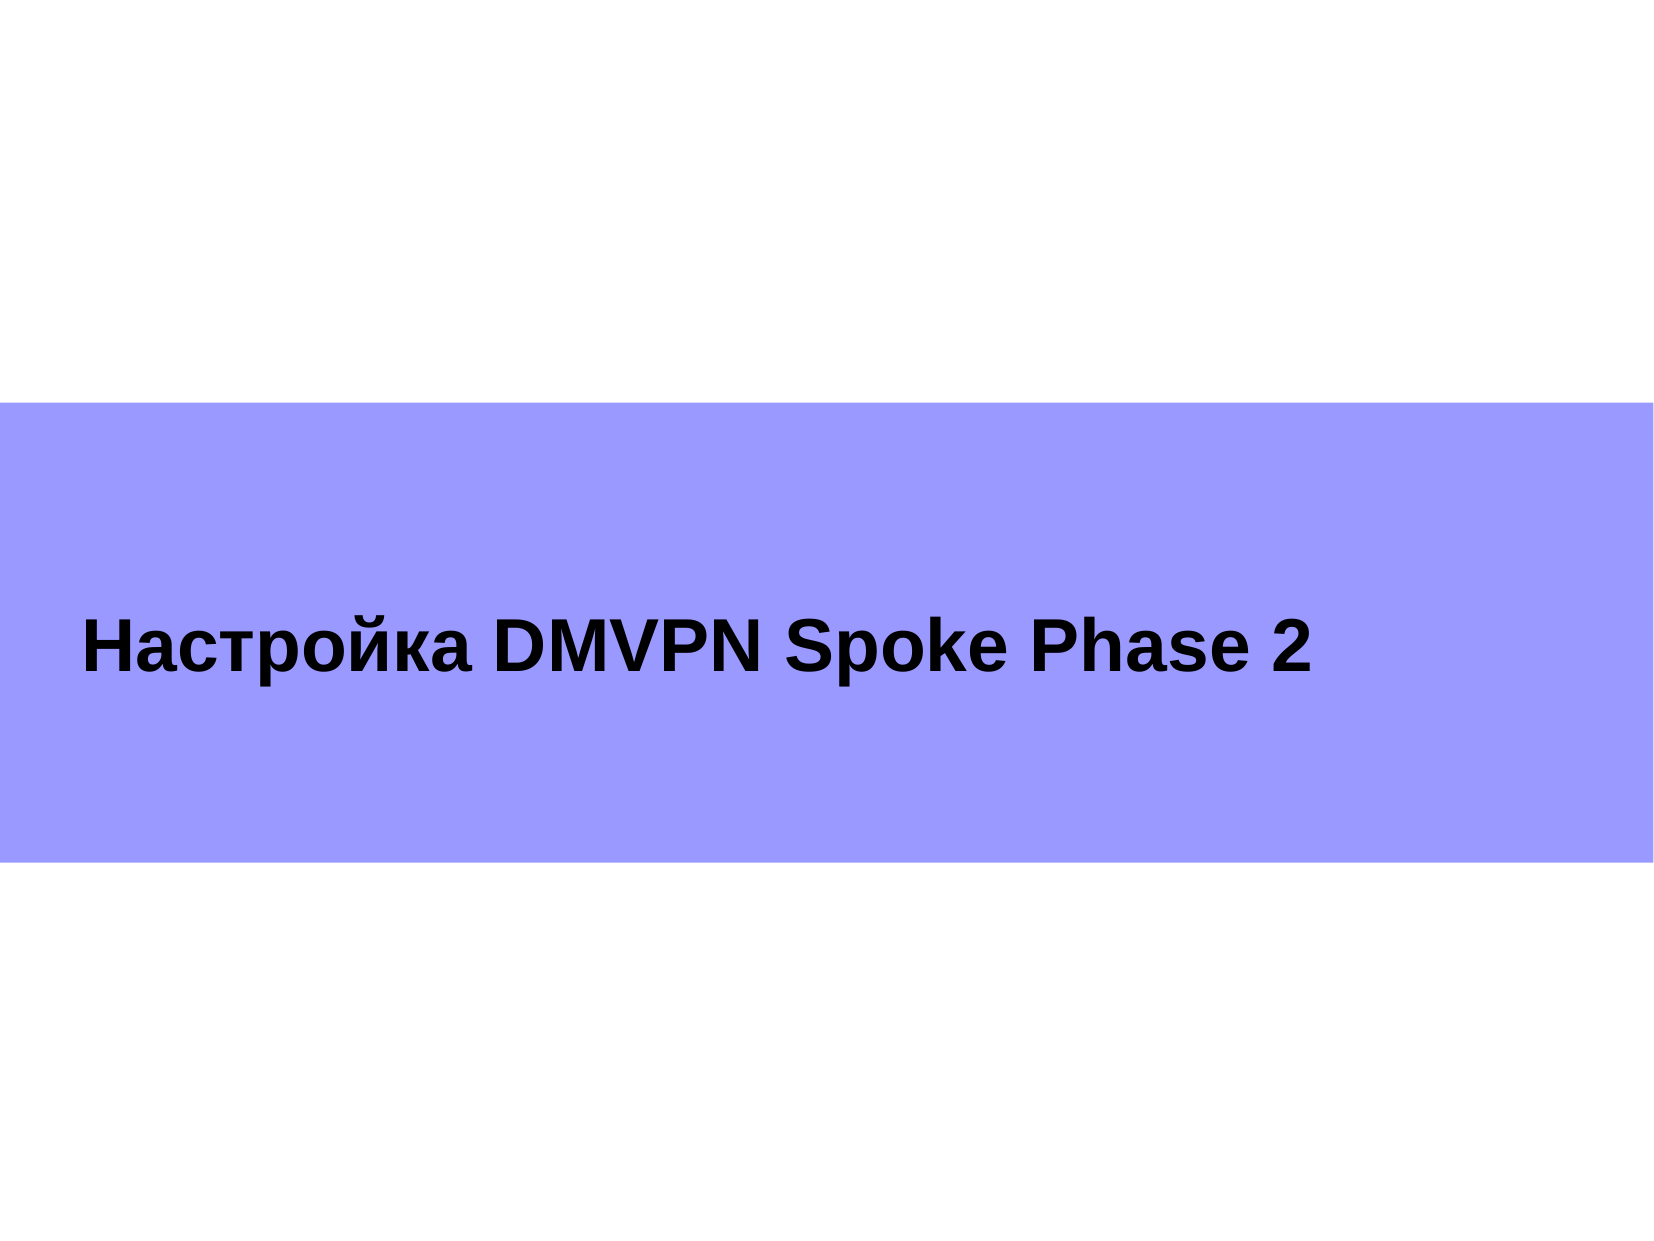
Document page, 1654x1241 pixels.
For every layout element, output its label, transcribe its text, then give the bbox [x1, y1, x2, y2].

text_box Настройка DMVPN Spoke Phase 2 [67, 600, 1530, 772]
